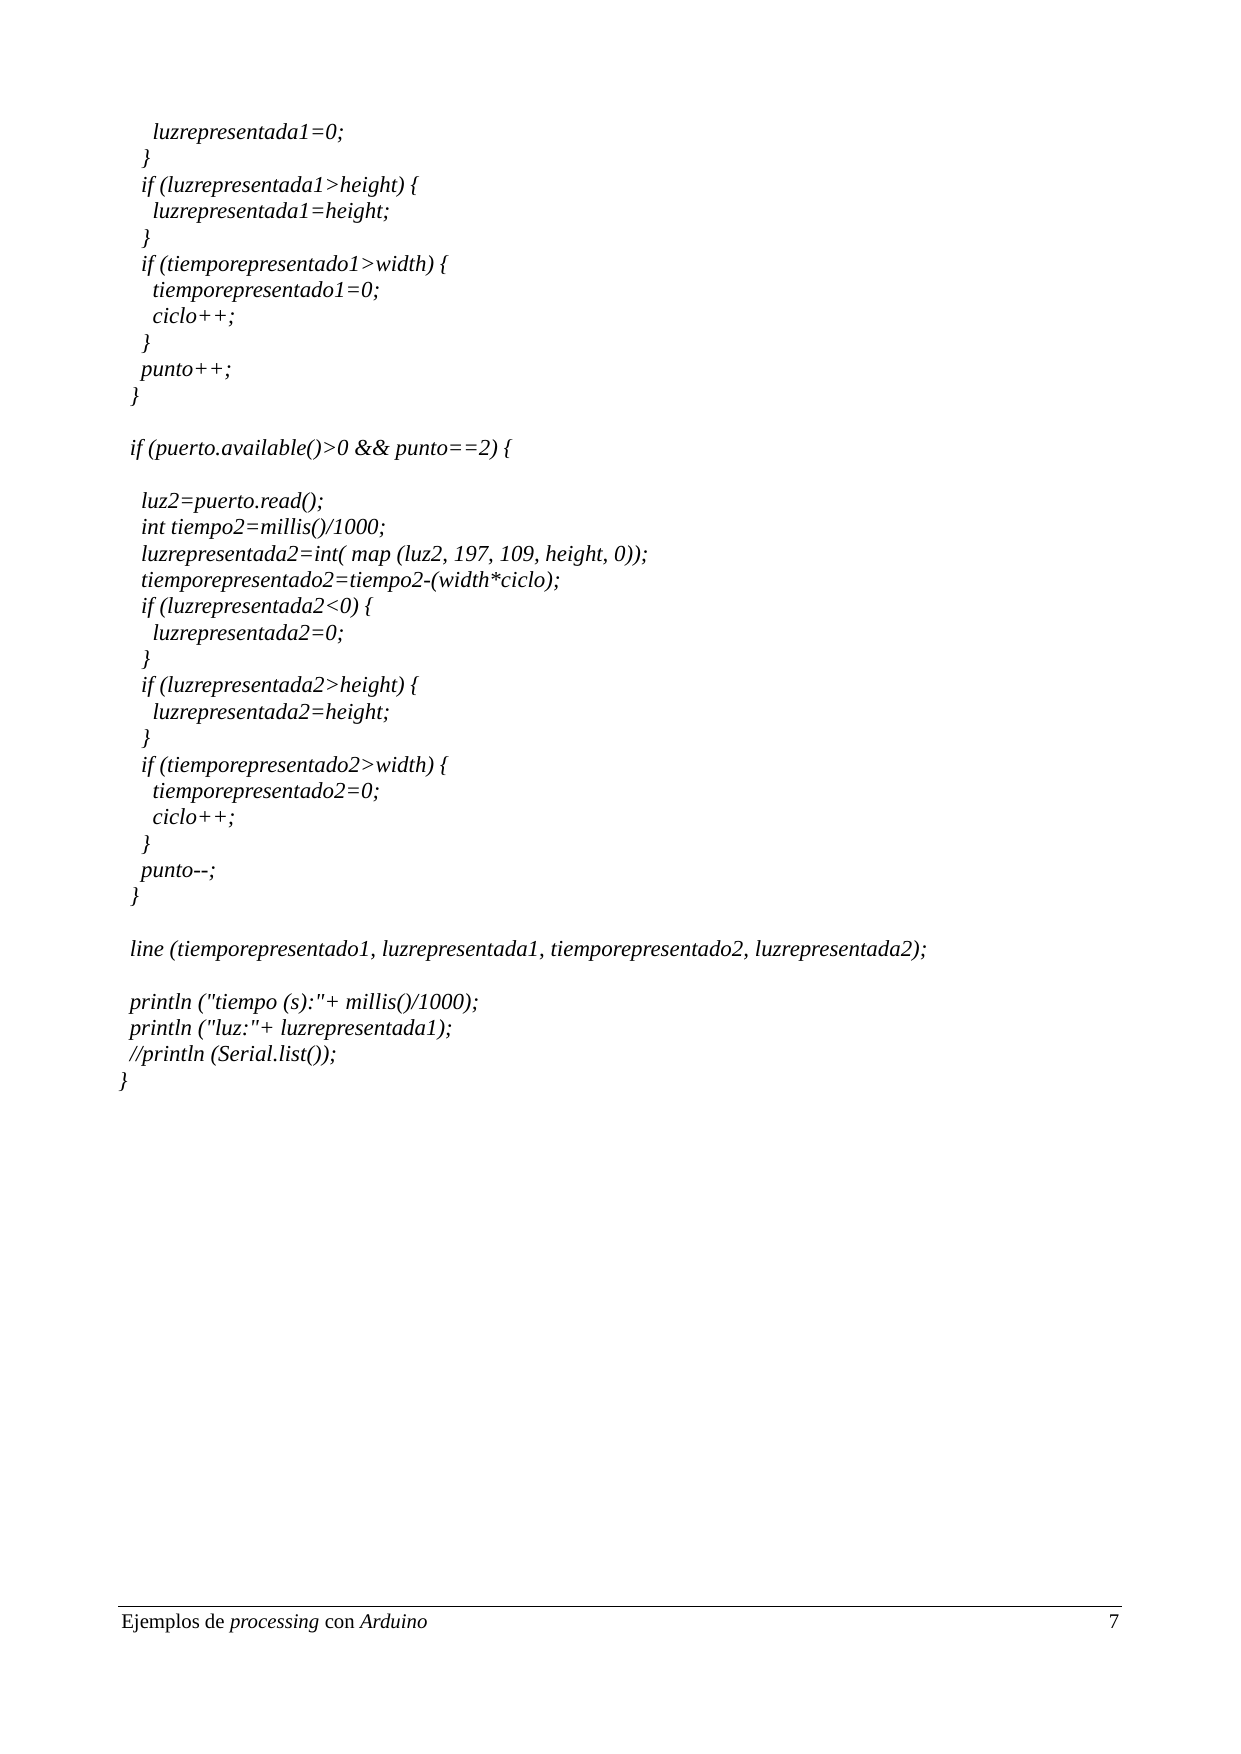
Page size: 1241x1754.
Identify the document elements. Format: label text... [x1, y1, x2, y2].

text luzrepresentada2=int( map (luz2, 197, 109, height, 0)); [118, 540, 1122, 566]
text if (luzrepresentada2>height) { [118, 672, 1122, 698]
text luzrepresentada2=0; [118, 619, 1122, 645]
text ciclo++; [118, 803, 1122, 830]
text } [118, 724, 1122, 751]
text if (tiemporepresentado1>width) { [118, 250, 1122, 276]
text } [118, 382, 1122, 408]
text punto++; [118, 355, 1122, 382]
text println ("tiempo (s):"+ millis()/1000); [118, 988, 1122, 1014]
text if (puerto.available()>0 && punto==2) { [118, 434, 1122, 461]
text //println (Serial.list()); [118, 1041, 1122, 1067]
text } [118, 645, 1122, 672]
text } [118, 1067, 1122, 1093]
text luz2=puerto.read(); [118, 487, 1122, 513]
text tiemporepresentado2=0; [118, 777, 1122, 803]
text } [118, 882, 1122, 909]
text if (luzrepresentada2<0) { [118, 592, 1122, 619]
text luzrepresentada1=height; [118, 197, 1122, 223]
text line (tiemporepresentado1, luzrepresentada1, tiemporepresentado2, luzrepresentada2); [118, 935, 1122, 961]
text } [118, 144, 1122, 171]
text tiemporepresentado1=0; [118, 276, 1122, 303]
text luzrepresentada2=height; [118, 698, 1122, 724]
text } [118, 223, 1122, 250]
text ciclo++; [118, 303, 1122, 329]
text punto--; [118, 856, 1122, 882]
text println ("luz:"+ luzrepresentada1); [118, 1014, 1122, 1041]
text } [118, 329, 1122, 355]
text luzrepresentada1=0; [118, 118, 1122, 144]
text tiemporepresentado2=tiempo2-(width*ciclo); [118, 566, 1122, 592]
text } [118, 830, 1122, 856]
text int tiempo2=millis()/1000; [118, 513, 1122, 540]
text if (luzrepresentada1>height) { [118, 171, 1122, 197]
text if (tiemporepresentado2>width) { [118, 751, 1122, 777]
